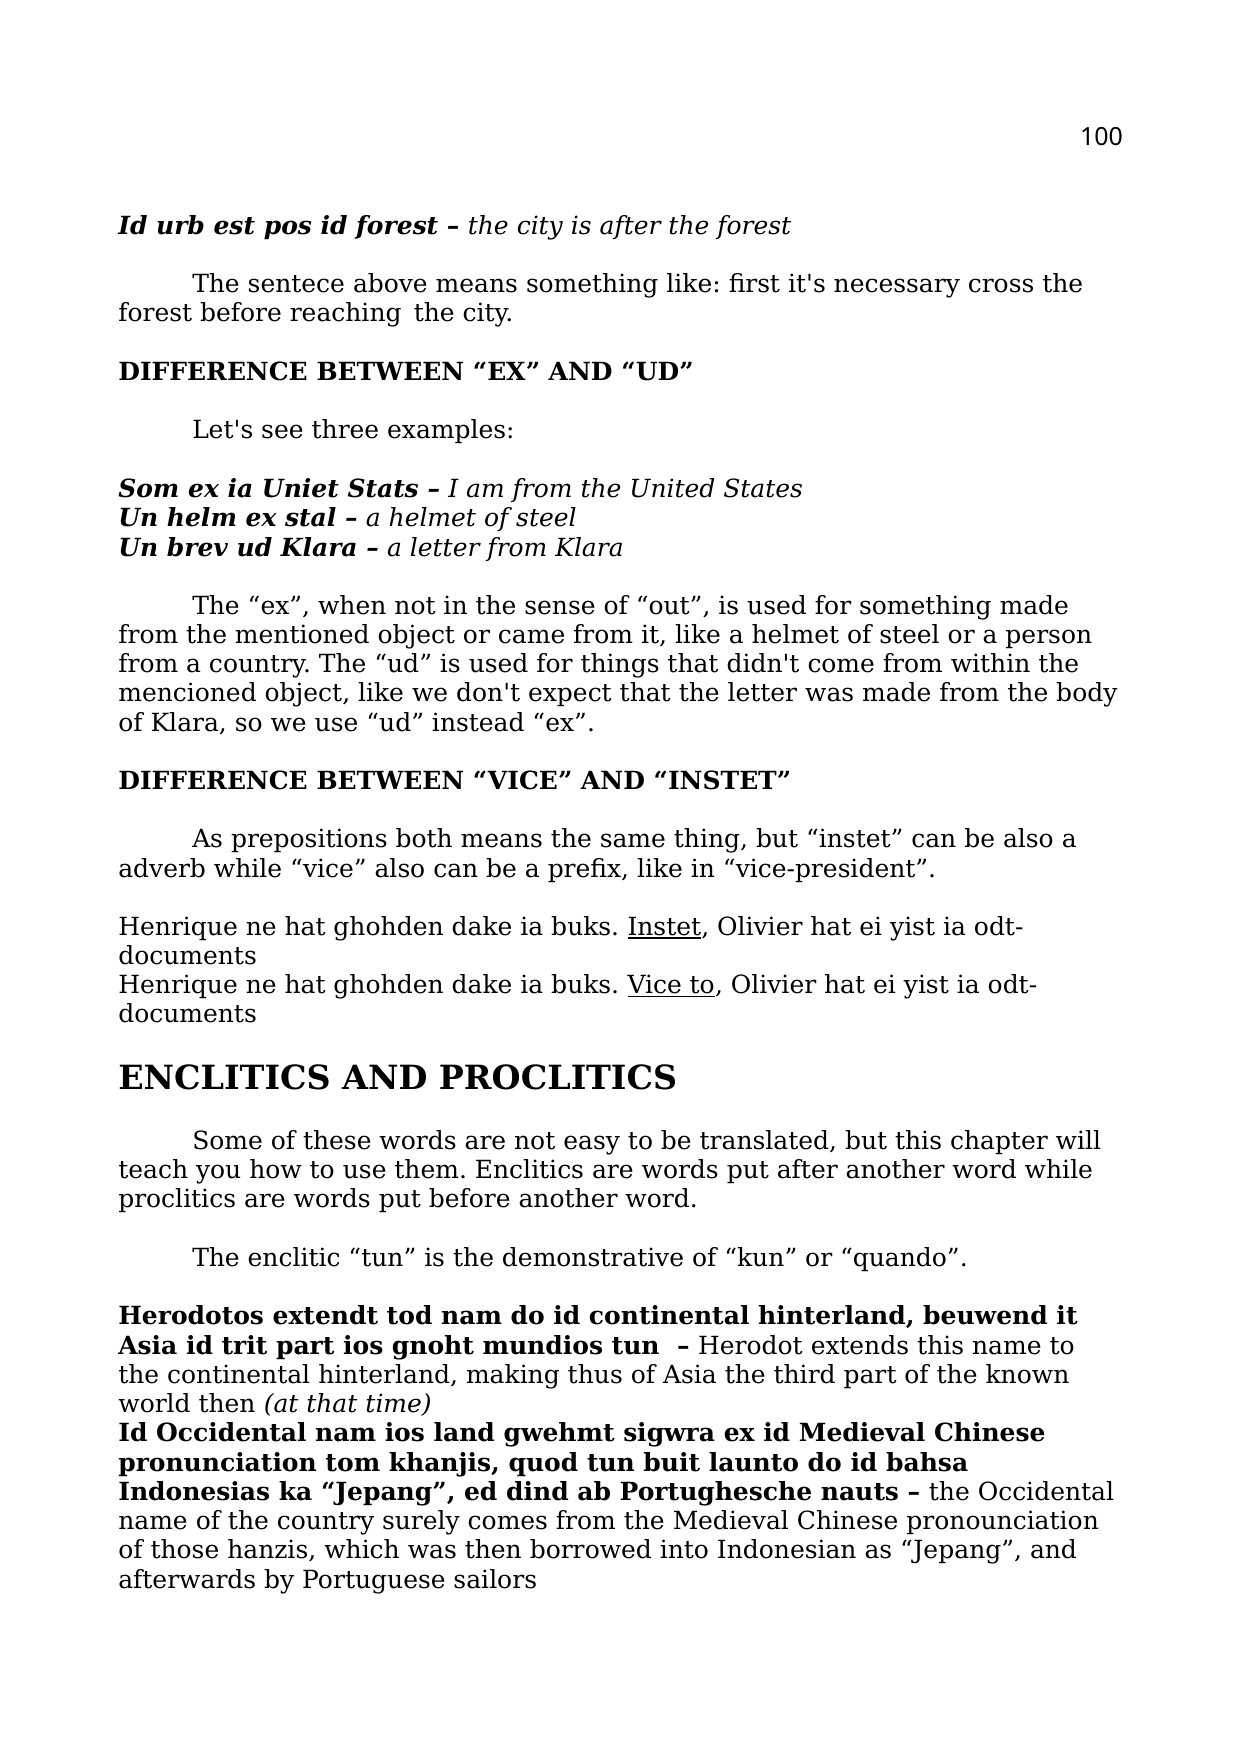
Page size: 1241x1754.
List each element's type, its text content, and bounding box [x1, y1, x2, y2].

text Herodotos extendt tod nam do id continental hinterland, beuwend it Asia id trit part ios gnoht mundios tun – Herodot extends this name to the continental hinterland, making thus of Asia the third part of the known world then (at that time) [118, 1301, 1123, 1418]
text Som ex ia Uniet Stats – I am from the United States [118, 474, 1123, 503]
text Some of these words are not easy to be translated, but this chapter will teach you how to use them. Enclitics are words put after another word while proclitics are words put before another word. [118, 1126, 1123, 1214]
subtitle ENCLITICS AND PROCLITICS [118, 1058, 1123, 1097]
text Id urb est pos id forest – the city is after the forest [118, 211, 1123, 240]
text The enclitic “tun” is the demonstrative of “kun” or “quando”. [118, 1243, 1123, 1272]
text The “ex”, when not in the sense of “out”, is used for something made from the mentioned object or came from it, like a helmet of steel or a person from a country. The “ud” is used for things that didn't come from within the mencioned object, like we don't expect that the letter was made from the body of Klara, so we use “ud” instead “ex”. [118, 591, 1123, 737]
text Un brev ud Klara – a letter from Klara [118, 532, 1123, 562]
text Id Occidental nam ios land gwehmt sigwra ex id Medieval Chinese pronunciation tom khanjis, quod tun buit launto do id bahsa Indonesias ka “Jepang”, ed dind ab Portughesche nauts – the Occidental name of the country surely comes from the Medieval Chinese pronounciation of those hanzis, which was then borrowed into Indonesian as “Jepang”, and afterwards by Portuguese sailors [118, 1418, 1123, 1594]
text Let's see three examples: [118, 415, 1123, 444]
subtitle DIFFERENCE BETWEEN “VICE” AND “INSTET” [118, 766, 1123, 795]
text As prepositions both means the same thing, but “instet” can be also a adverb while “vice” also can be a prefix, like in “vice-president”. [118, 824, 1123, 883]
text Un helm ex stal – a helmet of steel [118, 503, 1123, 532]
text Henrique ne hat ghohden dake ia buks. Vice to, Olivier hat ei yist ia odt-documents [118, 970, 1123, 1029]
text Henrique ne hat ghohden dake ia buks. Instet, Olivier hat ei yist ia odt-documents [118, 912, 1123, 970]
subtitle DIFFERENCE BETWEEN “EX” AND “UD” [118, 357, 1123, 386]
text The sentece above means something like: first it's necessary cross the forest before reaching the city. [118, 269, 1123, 328]
